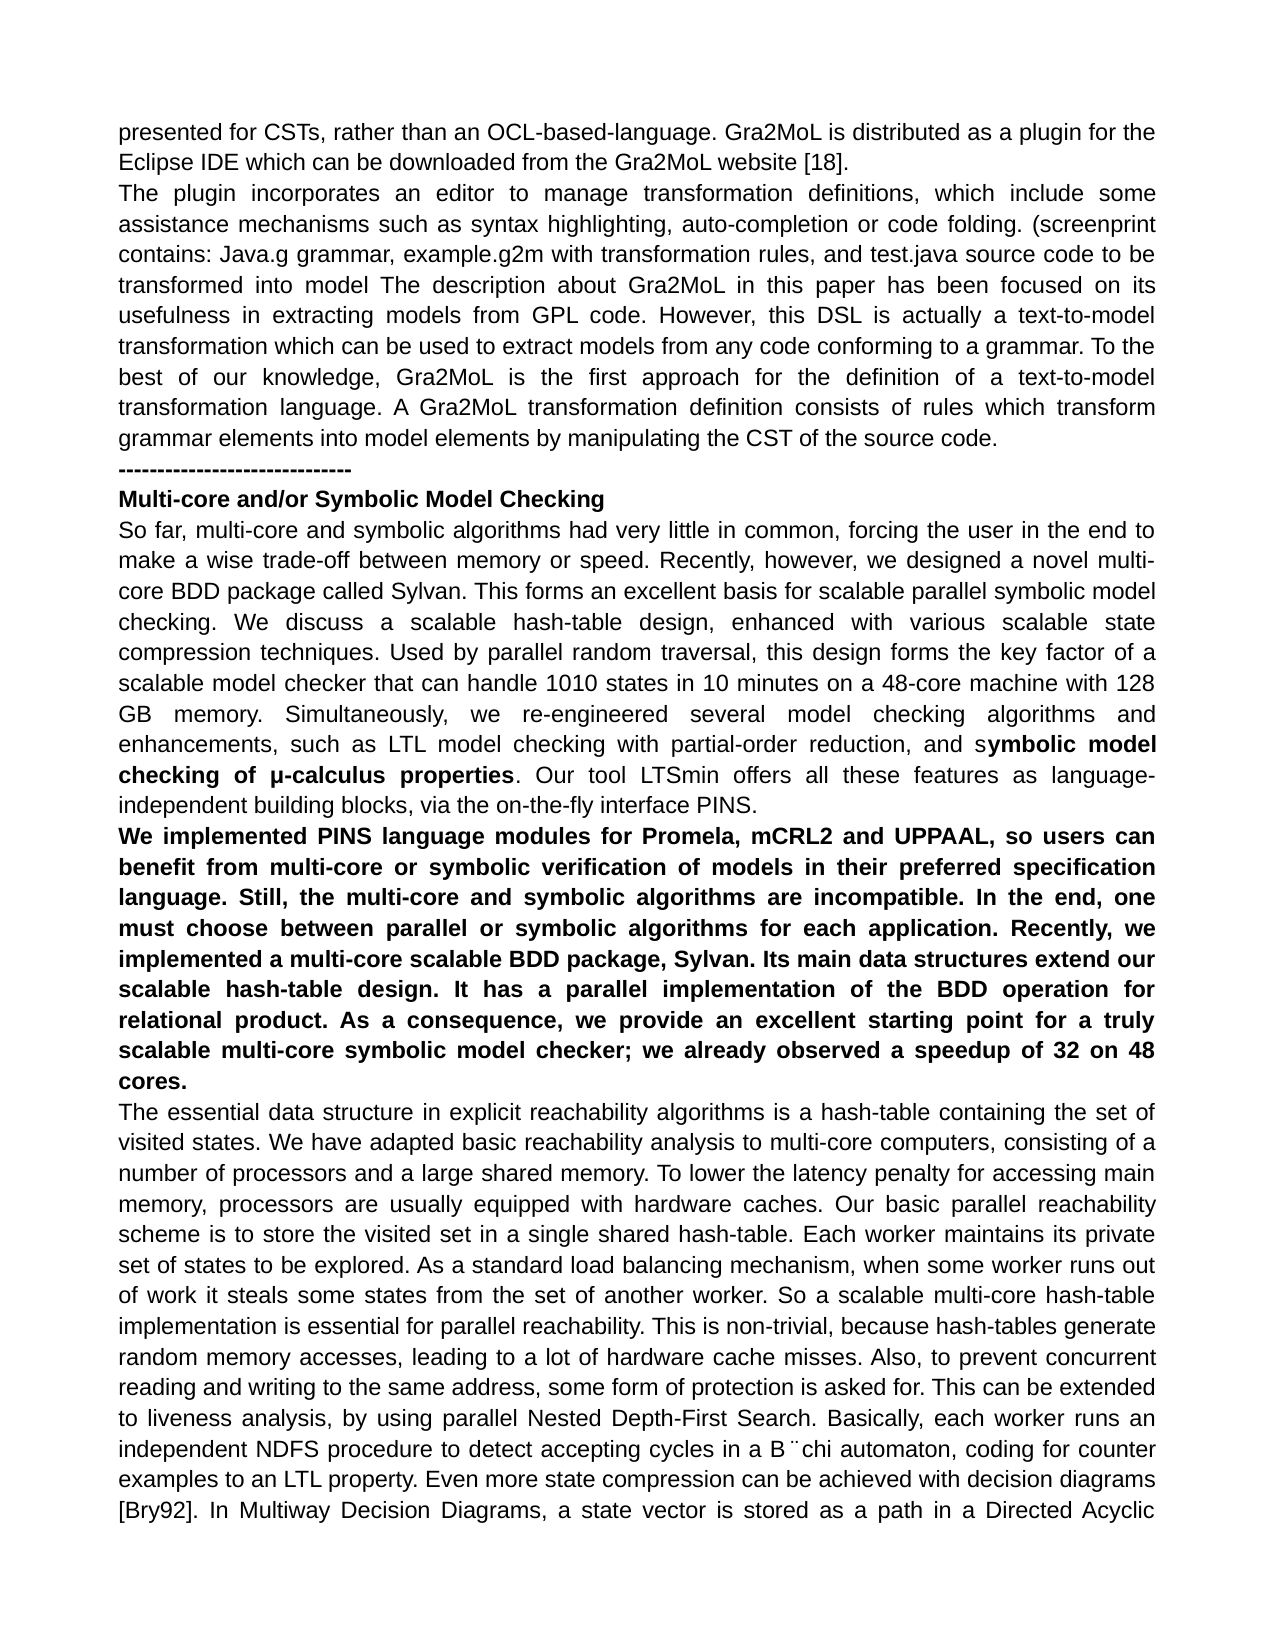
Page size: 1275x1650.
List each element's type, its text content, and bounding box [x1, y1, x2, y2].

text We implemented PINS language modules for Promela, mCRL2 and UPPAAL, so users can benefit from multi-core or symbolic verification of models in their preferred specification language. Still, the multi-core and symbolic algorithms are incompatible. In the end, one must choose between parallel or symbolic algorithms for each application. Recently, we implemented a multi-core scalable BDD package, Sylvan. Its main data structures extend our scalable hash-table design. It has a parallel implementation of the BDD operation for relational product. As a consequence, we provide an excellent starting point for a truly scalable multi-core symbolic model checker; we already observed a speedup of 32 on 48 cores. [118, 822, 1157, 1094]
text ------------------------------ [118, 455, 1157, 482]
text presented for CSTs, rather than an OCL-based-language. Gra2MoL is distributed as a plugin for the Eclipse IDE which can be downloaded from the Gra2MoL website [18]. [118, 118, 1157, 176]
text Multi-core and/or Symbolic Model Checking [118, 486, 1157, 512]
text So far, multi-core and symbolic algorithms had very little in common, forcing the user in the end to make a wise trade-off between memory or speed. Recently, however, we designed a novel multi-core BDD package called Sylvan. This forms an excellent basis for scalable parallel symbolic model checking. We discuss a scalable hash-table design, enhanced with various scalable state compression techniques. Used by parallel random traversal, this design forms the key factor of a scalable model checker that can handle 1010 states in 10 minutes on a 48-core machine with 128 GB memory. Simultaneously, we re-engineered several model checking algorithms and enhancements, such as LTL model checking with partial-order reduction, and symbolic model checking of μ-calculus properties. Our tool LTSmin offers all these features as language-independent building blocks, via the on-the-fly interface PINS. [118, 516, 1157, 819]
text The essential data structure in explicit reachability algorithms is a hash-table containing the set of visited states. We have adapted basic reachability analysis to multi-core computers, consisting of a number of processors and a large shared memory. To lower the latency penalty for accessing main memory, processors are usually equipped with hardware caches. Our basic parallel reachability scheme is to store the visited set in a single shared hash-table. Each worker maintains its private set of states to be explored. As a standard load balancing mechanism, when some worker runs out of work it steals some states from the set of another worker. So a scalable multi-core hash-table implementation is essential for parallel reachability. This is non-trivial, because hash-tables generate random memory accesses, leading to a lot of hardware cache misses. Also, to prevent concurrent reading and writing to the same address, some form of protection is asked for. This can be extended to liveness analysis, by using parallel Nested Depth-First Search. Basically, each worker runs an independent NDFS procedure to detect accepting cycles in a B ̈ chi automaton, coding for counter examples to an LTL property. Even more state compression can be achieved with decision diagrams [Bry92]. In Multiway Decision Diagrams, a state vector is stored as a path in a Directed Acyclic [118, 1098, 1157, 1523]
text The plugin incorporates an editor to manage transformation definitions, which include some assistance mechanisms such as syntax highlighting, auto-completion or code folding. (screenprint contains: Java.g grammar, example.g2m with transformation rules, and test.java source code to be transformed into model The description about Gra2MoL in this paper has been focused on its usefulness in extracting models from GPL code. However, this DSL is actually a text-to-model transformation which can be used to extract models from any code conforming to a grammar. To the best of our knowledge, Gra2MoL is the first approach for the definition of a text-to-model transformation language. A Gra2MoL transformation definition consists of rules which transform grammar elements into model elements by manipulating the CST of the source code. [118, 179, 1157, 451]
